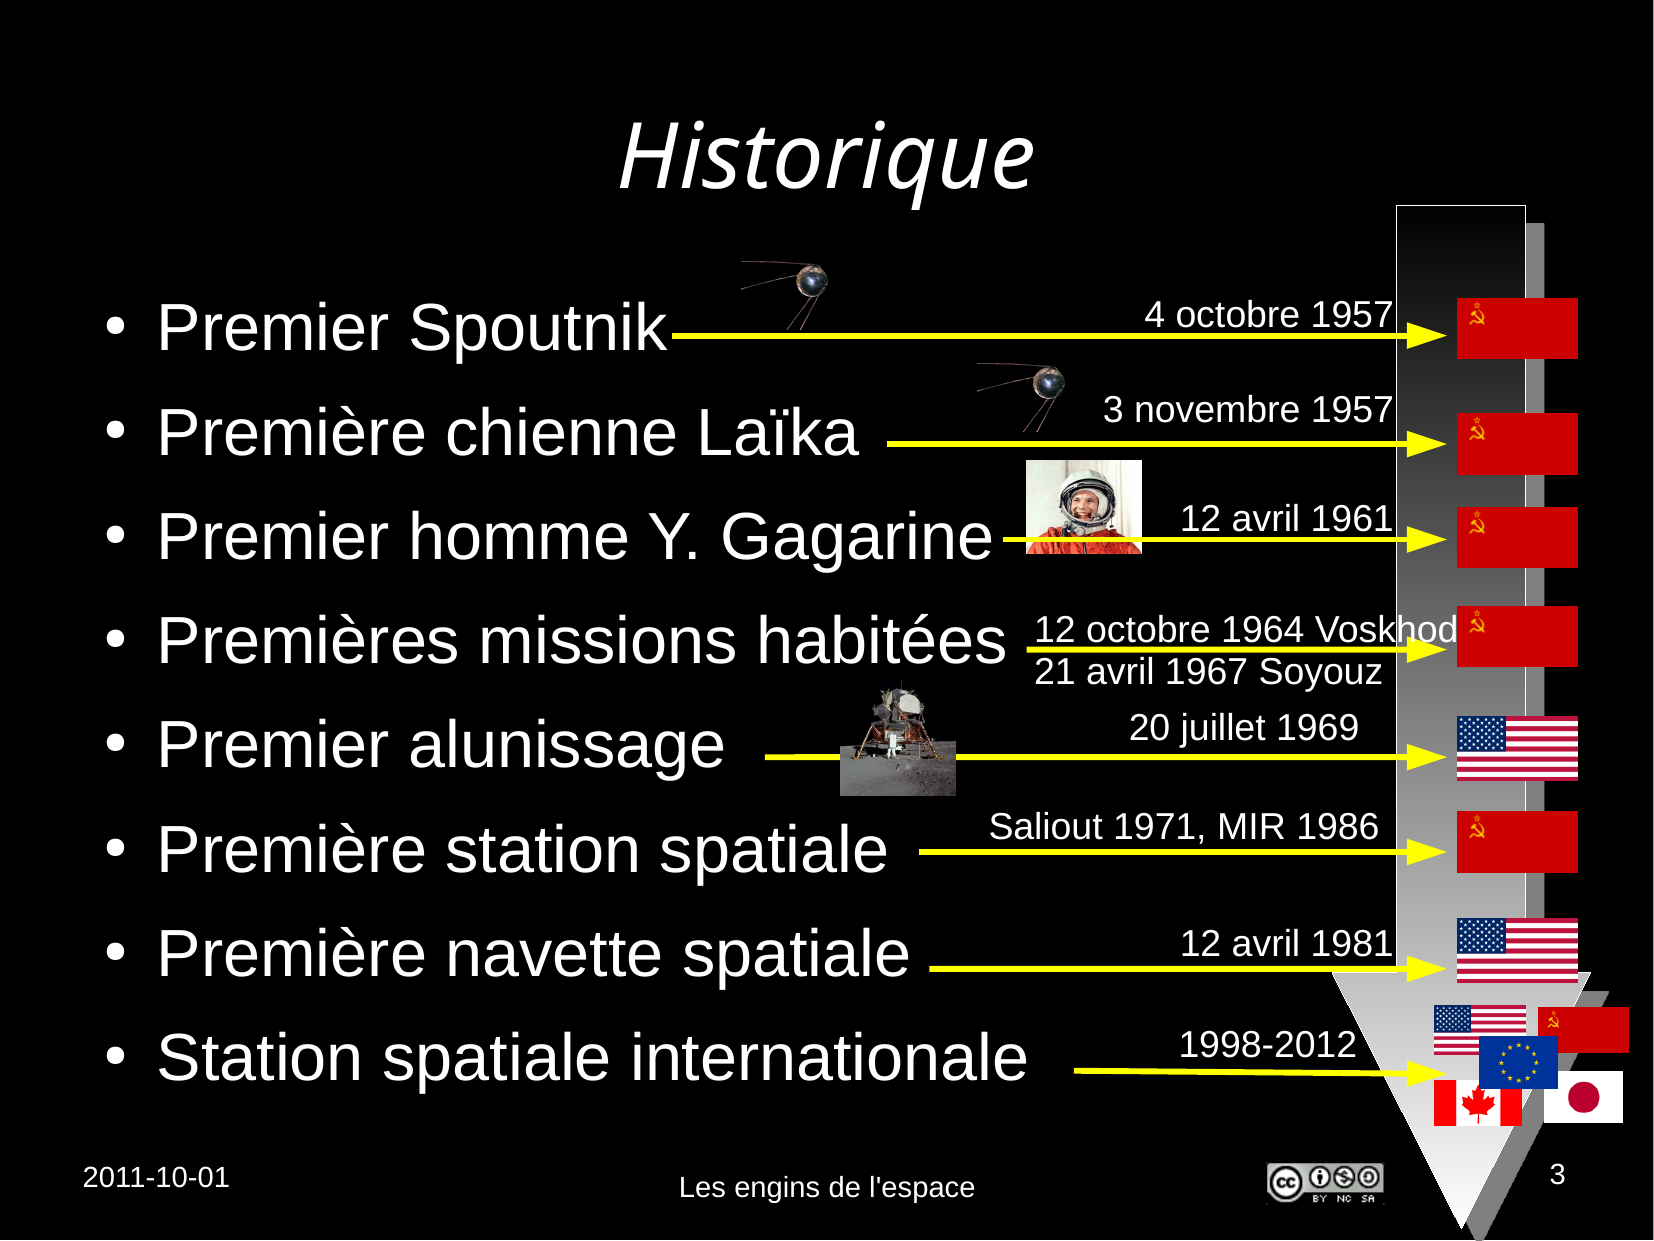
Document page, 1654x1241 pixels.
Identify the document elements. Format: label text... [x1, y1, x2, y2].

text_box 12 octobre 1964 Voskhod 21 avril 1967 Soyouz [1019, 600, 1523, 700]
text_box 20 juillet 1969 [1112, 700, 1375, 756]
text_box 4 octobre 1957 [1068, 286, 1409, 343]
text_box 3 novembre 1957 [1074, 381, 1409, 439]
picture [1457, 413, 1578, 475]
picture [1457, 298, 1578, 360]
list Premier Spoutnik Première chienne Laïka Premier homme Y. Gagarine Premières missions habitées Premier alunissage Première station spatiale Première navette spatiale Station spatiale internationale [85, 290, 1400, 1109]
text_box Saliout 1971, MIR 1986 [973, 798, 1395, 855]
picture [741, 256, 831, 330]
text_box 1998-2012 [1146, 1016, 1372, 1074]
picture [977, 358, 1068, 432]
text_box 12 avril 1961 [1119, 490, 1409, 547]
text_box [1522, 1089, 1532, 1109]
picture [840, 679, 956, 796]
picture [1266, 1162, 1385, 1205]
picture [1457, 606, 1578, 667]
picture [1434, 1005, 1629, 1126]
title Historique [82, 56, 1571, 250]
picture [1457, 811, 1578, 873]
picture [1457, 918, 1578, 983]
picture [1457, 716, 1578, 781]
text_box [1396, 205, 1526, 606]
text_box 12 avril 1981 [1151, 914, 1409, 972]
picture [1457, 507, 1578, 568]
text_box [1332, 667, 1591, 1229]
